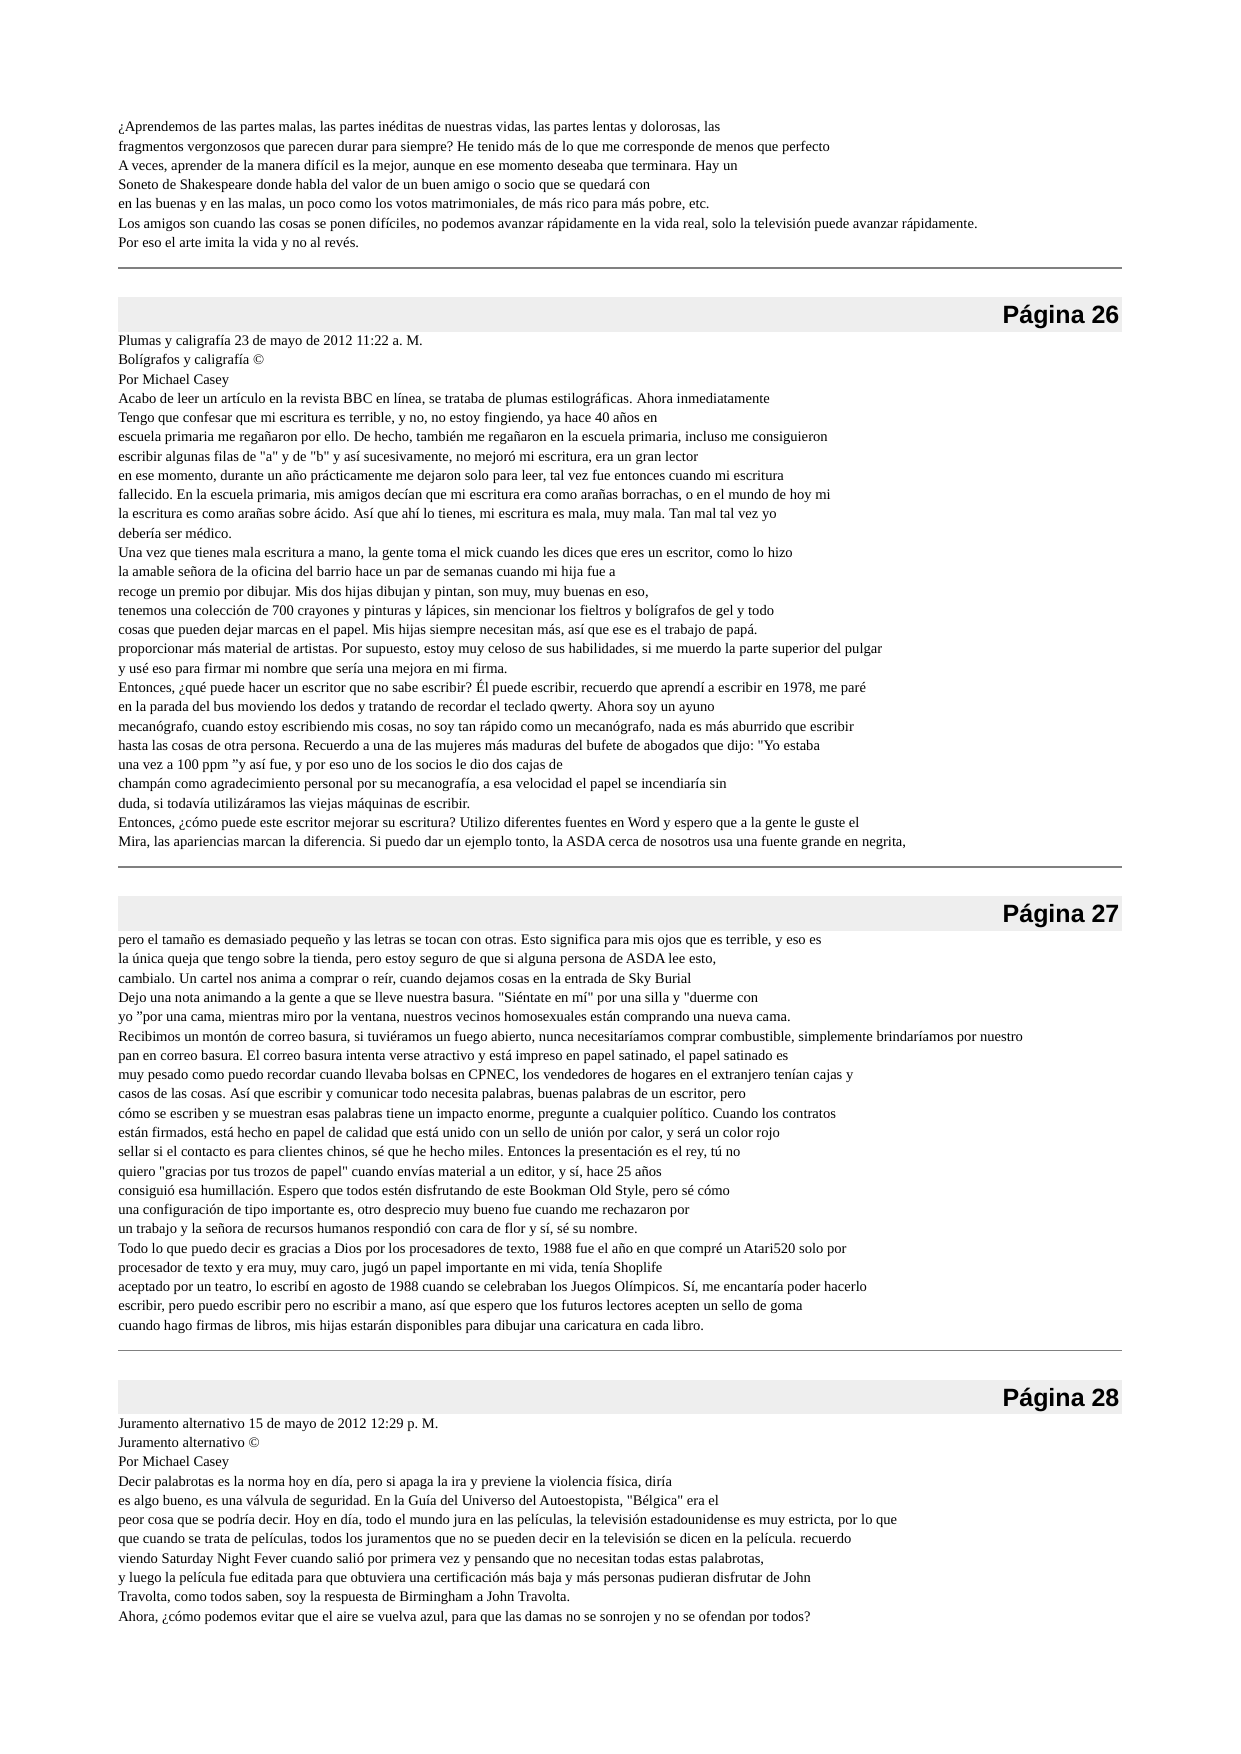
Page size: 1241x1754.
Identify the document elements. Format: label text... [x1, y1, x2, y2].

text aceptado por un teatro, lo escribí en agosto de 1988 cuando se celebraban los Juegos Olímpicos. Sí, me encantaría poder hacerlo [118, 1278, 1122, 1295]
text debería ser médico. [118, 524, 1122, 541]
text Los amigos son cuando las cosas se ponen difíciles, no podemos avanzar rápidamente en la vida real, solo la televisión puede avanzar rápidamente. [118, 214, 1122, 231]
text Tengo que confesar que mi escritura es terrible, y no, no estoy fingiendo, ya hace 40 años en [118, 409, 1122, 426]
text Juramento alternativo 15 de mayo de 2012 12:29 p. M. [118, 1414, 1122, 1431]
text pero el tamaño es demasiado pequeño y las letras se tocan con otras. Esto significa para mis ojos que es terrible, y eso es [118, 931, 1122, 948]
text es algo bueno, es una válvula de seguridad. En la Guía del Universo del Autoestopista, "Bélgica" era el [118, 1492, 1122, 1508]
text Decir palabrotas es la norma hoy en día, pero si apaga la ira y previene la violencia física, diría [118, 1472, 1122, 1489]
text yo ”por una cama, mientras miro por la ventana, nuestros vecinos homosexuales están comprando una nueva cama. [118, 1008, 1122, 1025]
text Entonces, ¿cómo puede este escritor mejorar su escritura? Utilizo diferentes fuentes en Word y espero que a la gente le guste el [118, 814, 1122, 830]
text duda, si todavía utilizáramos las viejas máquinas de escribir. [118, 794, 1122, 811]
text Acabo de leer un artículo en la revista BBC en línea, se trataba de plumas estilográficas. Ahora inmediatamente [118, 390, 1122, 406]
text y luego la película fue editada para que obtuviera una certificación más baja y más personas pudieran disfrutar de John [118, 1569, 1122, 1586]
text la escritura es como arañas sobre ácido. Así que ahí lo tienes, mi escritura es mala, muy mala. Tan mal tal vez yo [118, 505, 1122, 522]
text quiero "gracias por tus trozos de papel" cuando envías material a un editor, y sí, hace 25 años [118, 1162, 1122, 1179]
text recoge un premio por dibujar. Mis dos hijas dibujan y pintan, son muy, muy buenas en eso, [118, 582, 1122, 599]
text Ahora, ¿cómo podemos evitar que el aire se vuelva azul, para que las damas no se sonrojen y no se ofendan por todos? [118, 1607, 1122, 1624]
text Por eso el arte imita la vida y no al revés. [118, 234, 1122, 251]
text hasta las cosas de otra persona. Recuerdo a una de las mujeres más maduras del bufete de abogados que dijo: "Yo estaba [118, 737, 1122, 753]
text Entonces, ¿qué puede hacer un escritor que no sabe escribir? Él puede escribir, recuerdo que aprendí a escribir en 1978, me paré [118, 679, 1122, 696]
text Por Michael Casey [118, 1453, 1122, 1470]
text cómo se escriben y se muestran esas palabras tiene un impacto enorme, pregunte a cualquier político. Cuando los contratos [118, 1104, 1122, 1121]
text en ese momento, durante un año prácticamente me dejaron solo para leer, tal vez fue entonces cuando mi escritura [118, 467, 1122, 483]
text Soneto de Shakespeare donde habla del valor de un buen amigo o socio que se quedará con [118, 176, 1122, 193]
text Dejo una nota animando a la gente a que se lleve nuestra basura. "Siéntate en mí" por una silla y "duerme con [118, 989, 1122, 1006]
text Juramento alternativo © [118, 1434, 1122, 1451]
text la única queja que tengo sobre la tienda, pero estoy seguro de que si alguna persona de ASDA lee esto, [118, 950, 1122, 967]
text Por Michael Casey [118, 370, 1122, 387]
text Una vez que tienes mala escritura a mano, la gente toma el mick cuando les dices que eres un escritor, como lo hizo [118, 544, 1122, 561]
text fallecido. En la escuela primaria, mis amigos decían que mi escritura era como arañas borrachas, o en el mundo de hoy mi [118, 486, 1122, 503]
text muy pesado como puedo recordar cuando llevaba bolsas en CPNEC, los vendedores de hogares en el extranjero tenían cajas y [118, 1066, 1122, 1083]
text Bolígrafos y caligrafía © [118, 351, 1122, 368]
text fragmentos vergonzosos que parecen durar para siempre? He tenido más de lo que me corresponde de menos que perfecto [118, 137, 1122, 154]
text sellar si el contacto es para clientes chinos, sé que he hecho miles. Entonces la presentación es el rey, tú no [118, 1143, 1122, 1160]
text en las buenas y en las malas, un poco como los votos matrimoniales, de más rico para más pobre, etc. [118, 195, 1122, 212]
text champán como agradecimiento personal por su mecanografía, a esa velocidad el papel se incendiaría sin [118, 775, 1122, 792]
table_header Página 27 [118, 896, 1122, 931]
text escribir algunas filas de "a" y de "b" y así sucesivamente, no mejoró mi escritura, era un gran lector [118, 447, 1122, 464]
text proporcionar más material de artistas. Por supuesto, estoy muy celoso de sus habilidades, si me muerdo la parte superior del pulgar [118, 640, 1122, 657]
text cambialo. Un cartel nos anima a comprar o reír, cuando dejamos cosas en la entrada de Sky Burial [118, 969, 1122, 986]
text ¿Aprendemos de las partes malas, las partes inéditas de nuestras vidas, las partes lentas y dolorosas, las [118, 118, 1122, 135]
text una configuración de tipo importante es, otro desprecio muy bueno fue cuando me rechazaron por [118, 1201, 1122, 1218]
text peor cosa que se podría decir. Hoy en día, todo el mundo jura en las películas, la televisión estadounidense es muy estricta, por lo que [118, 1511, 1122, 1528]
text en la parada del bus moviendo los dedos y tratando de recordar el teclado qwerty. Ahora soy un ayuno [118, 698, 1122, 715]
text escuela primaria me regañaron por ello. De hecho, también me regañaron en la escuela primaria, incluso me consiguieron [118, 428, 1122, 445]
text y usé eso para firmar mi nombre que sería una mejora en mi firma. [118, 659, 1122, 676]
text una vez a 100 ppm ”y así fue, y por eso uno de los socios le dio dos cajas de [118, 756, 1122, 773]
text casos de las cosas. Así que escribir y comunicar todo necesita palabras, buenas palabras de un escritor, pero [118, 1085, 1122, 1102]
text que cuando se trata de películas, todos los juramentos que no se pueden decir en la televisión se dicen en la película. recuerdo [118, 1530, 1122, 1547]
text viendo Saturday Night Fever cuando salió por primera vez y pensando que no necesitan todas estas palabrotas, [118, 1549, 1122, 1566]
text cuando hago firmas de libros, mis hijas estarán disponibles para dibujar una caricatura en cada libro. [118, 1316, 1122, 1333]
text mecanógrafo, cuando estoy escribiendo mis cosas, no soy tan rápido como un mecanógrafo, nada es más aburrido que escribir [118, 717, 1122, 734]
text Todo lo que puedo decir es gracias a Dios por los procesadores de texto, 1988 fue el año en que compré un Atari520 solo por [118, 1239, 1122, 1256]
text la amable señora de la oficina del barrio hace un par de semanas cuando mi hija fue a [118, 563, 1122, 580]
text consiguió esa humillación. Espero que todos estén disfrutando de este Bookman Old Style, pero sé cómo [118, 1182, 1122, 1198]
text cosas que pueden dejar marcas en el papel. Mis hijas siempre necesitan más, así que ese es el trabajo de papá. [118, 621, 1122, 638]
text procesador de texto y era muy, muy caro, jugó un papel importante en mi vida, tenía Shoplife [118, 1259, 1122, 1275]
text Recibimos un montón de correo basura, si tuviéramos un fuego abierto, nunca necesitaríamos comprar combustible, simplemente brindaríamos por nuestro [118, 1027, 1122, 1044]
text A veces, aprender de la manera difícil es la mejor, aunque en ese momento deseaba que terminara. Hay un [118, 157, 1122, 173]
text están firmados, está hecho en papel de calidad que está unido con un sello de unión por calor, y será un color rojo [118, 1124, 1122, 1141]
text Mira, las apariencias marcan la diferencia. Si puedo dar un ejemplo tonto, la ASDA cerca de nosotros usa una fuente grande en negrita, [118, 833, 1122, 850]
text escribir, pero puedo escribir pero no escribir a mano, así que espero que los futuros lectores acepten un sello de goma [118, 1297, 1122, 1314]
text Plumas y caligrafía 23 de mayo de 2012 11:22 a. M. [118, 332, 1122, 349]
table_header Página 28 [118, 1380, 1122, 1414]
text pan en correo basura. El correo basura intenta verse atractivo y está impreso en papel satinado, el papel satinado es [118, 1047, 1122, 1063]
table_header Página 26 [118, 297, 1122, 332]
text tenemos una colección de 700 crayones y pinturas y lápices, sin mencionar los fieltros y bolígrafos de gel y todo [118, 602, 1122, 618]
text Travolta, como todos saben, soy la respuesta de Birmingham a John Travolta. [118, 1588, 1122, 1605]
text un trabajo y la señora de recursos humanos respondió con cara de flor y sí, sé su nombre. [118, 1220, 1122, 1237]
